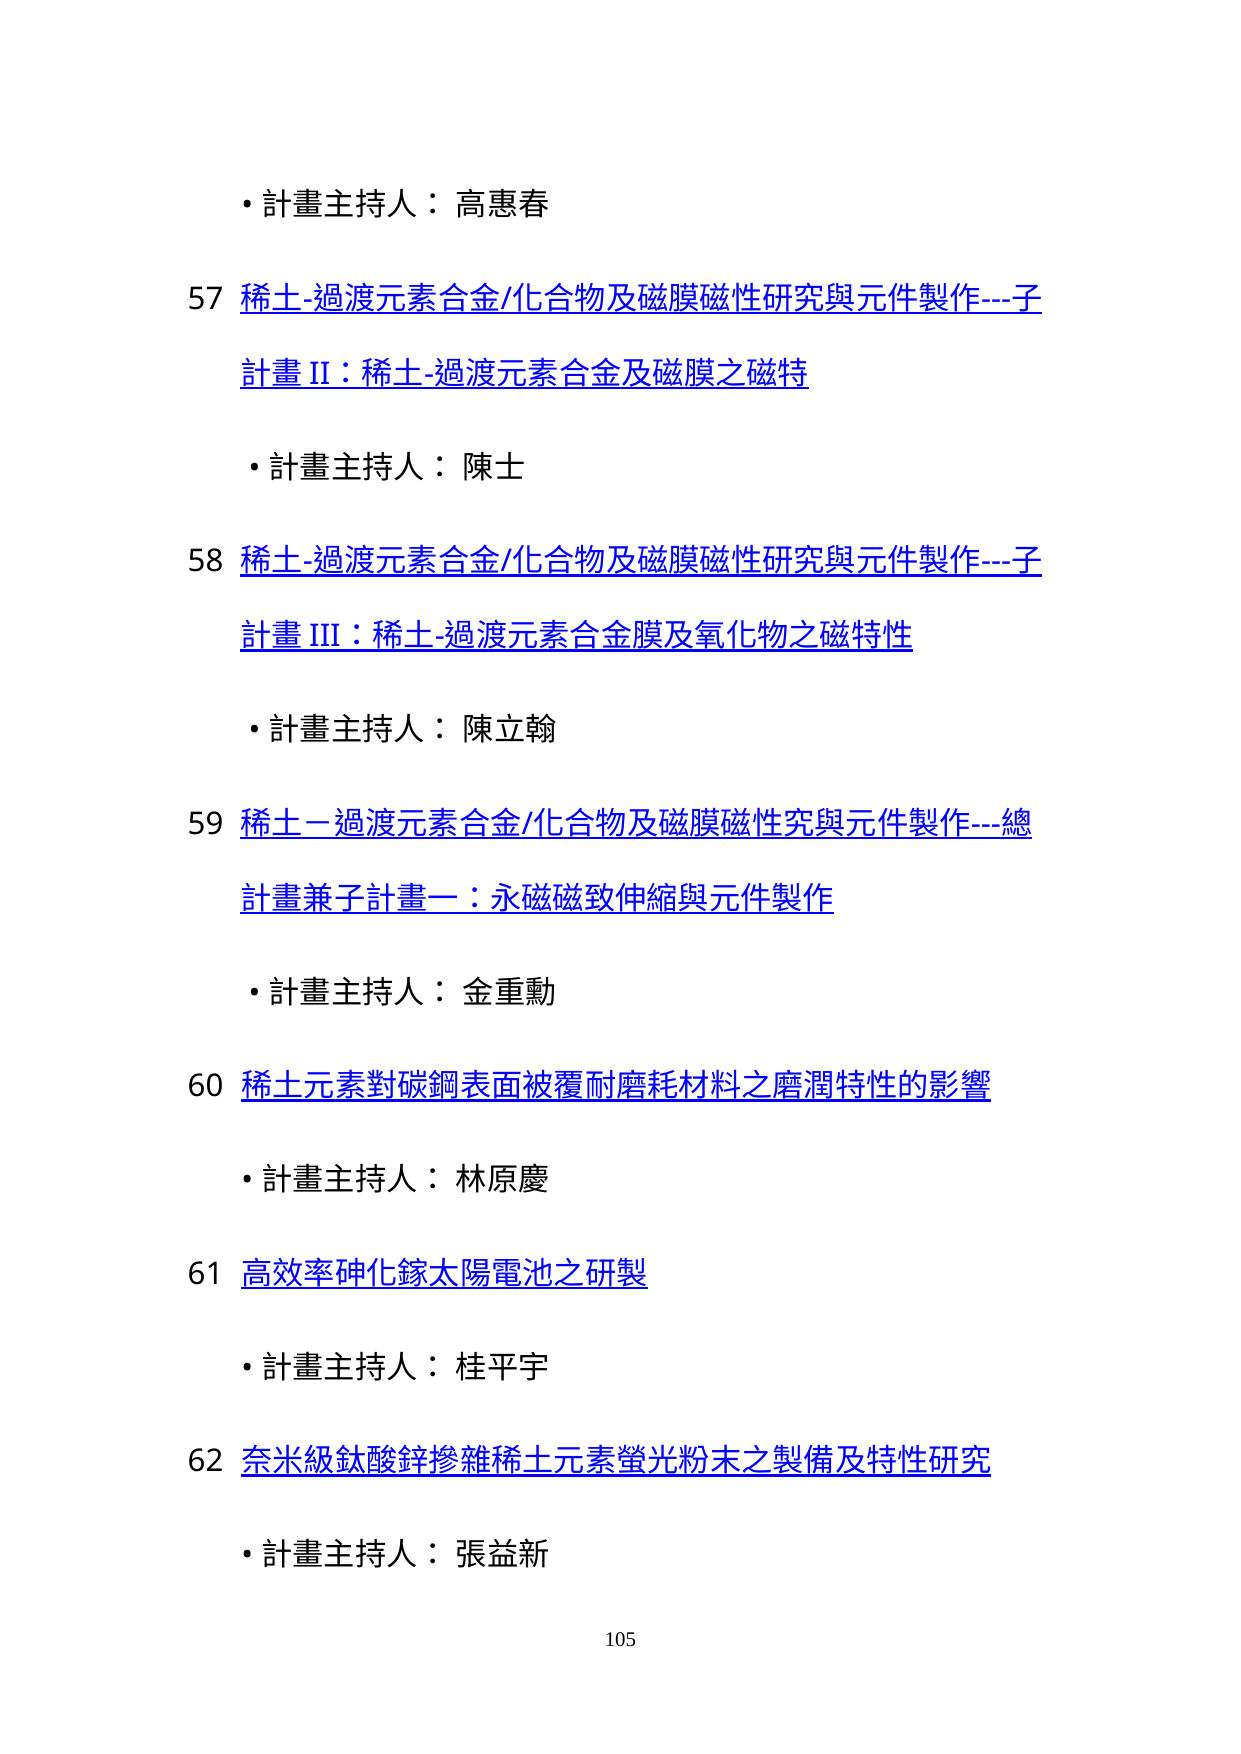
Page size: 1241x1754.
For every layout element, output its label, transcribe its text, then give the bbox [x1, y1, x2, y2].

text • 計畫主持人： 高惠春 [187, 164, 1053, 239]
text 61 高效率砷化鎵太陽電池之研製 [187, 1233, 1053, 1308]
text • 計畫主持人： 金重勳 [187, 952, 1053, 1027]
text • 計畫主持人： 陳立翰 [187, 689, 1053, 764]
text 58 稀土-過渡元素合金/化合物及磁膜磁性研究與元件製作---子計畫III：稀土-過渡元素合金膜及氧化物之磁特性 [187, 521, 1053, 671]
text 60 稀土元素對碳鋼表面被覆耐磨耗材料之磨潤特性的影響 [187, 1046, 1053, 1121]
text • 計畫主持人： 張益新 [187, 1514, 1053, 1589]
text • 計畫主持人： 林原慶 [187, 1139, 1053, 1214]
text 59 稀土－過渡元素合金/化合物及磁膜磁性究與元件製作---總計畫兼子計畫一：永磁磁致伸縮與元件製作 [187, 783, 1053, 933]
text • 計畫主持人： 陳士 [187, 427, 1053, 502]
text 57 稀土-過渡元素合金/化合物及磁膜磁性研究與元件製作---子計畫II：稀土-過渡元素合金及磁膜之磁特 [187, 258, 1053, 408]
text 62 奈米級鈦酸鋅摻雜稀土元素螢光粉末之製備及特性研究 [187, 1421, 1053, 1496]
text • 計畫主持人： 桂平宇 [187, 1327, 1053, 1402]
